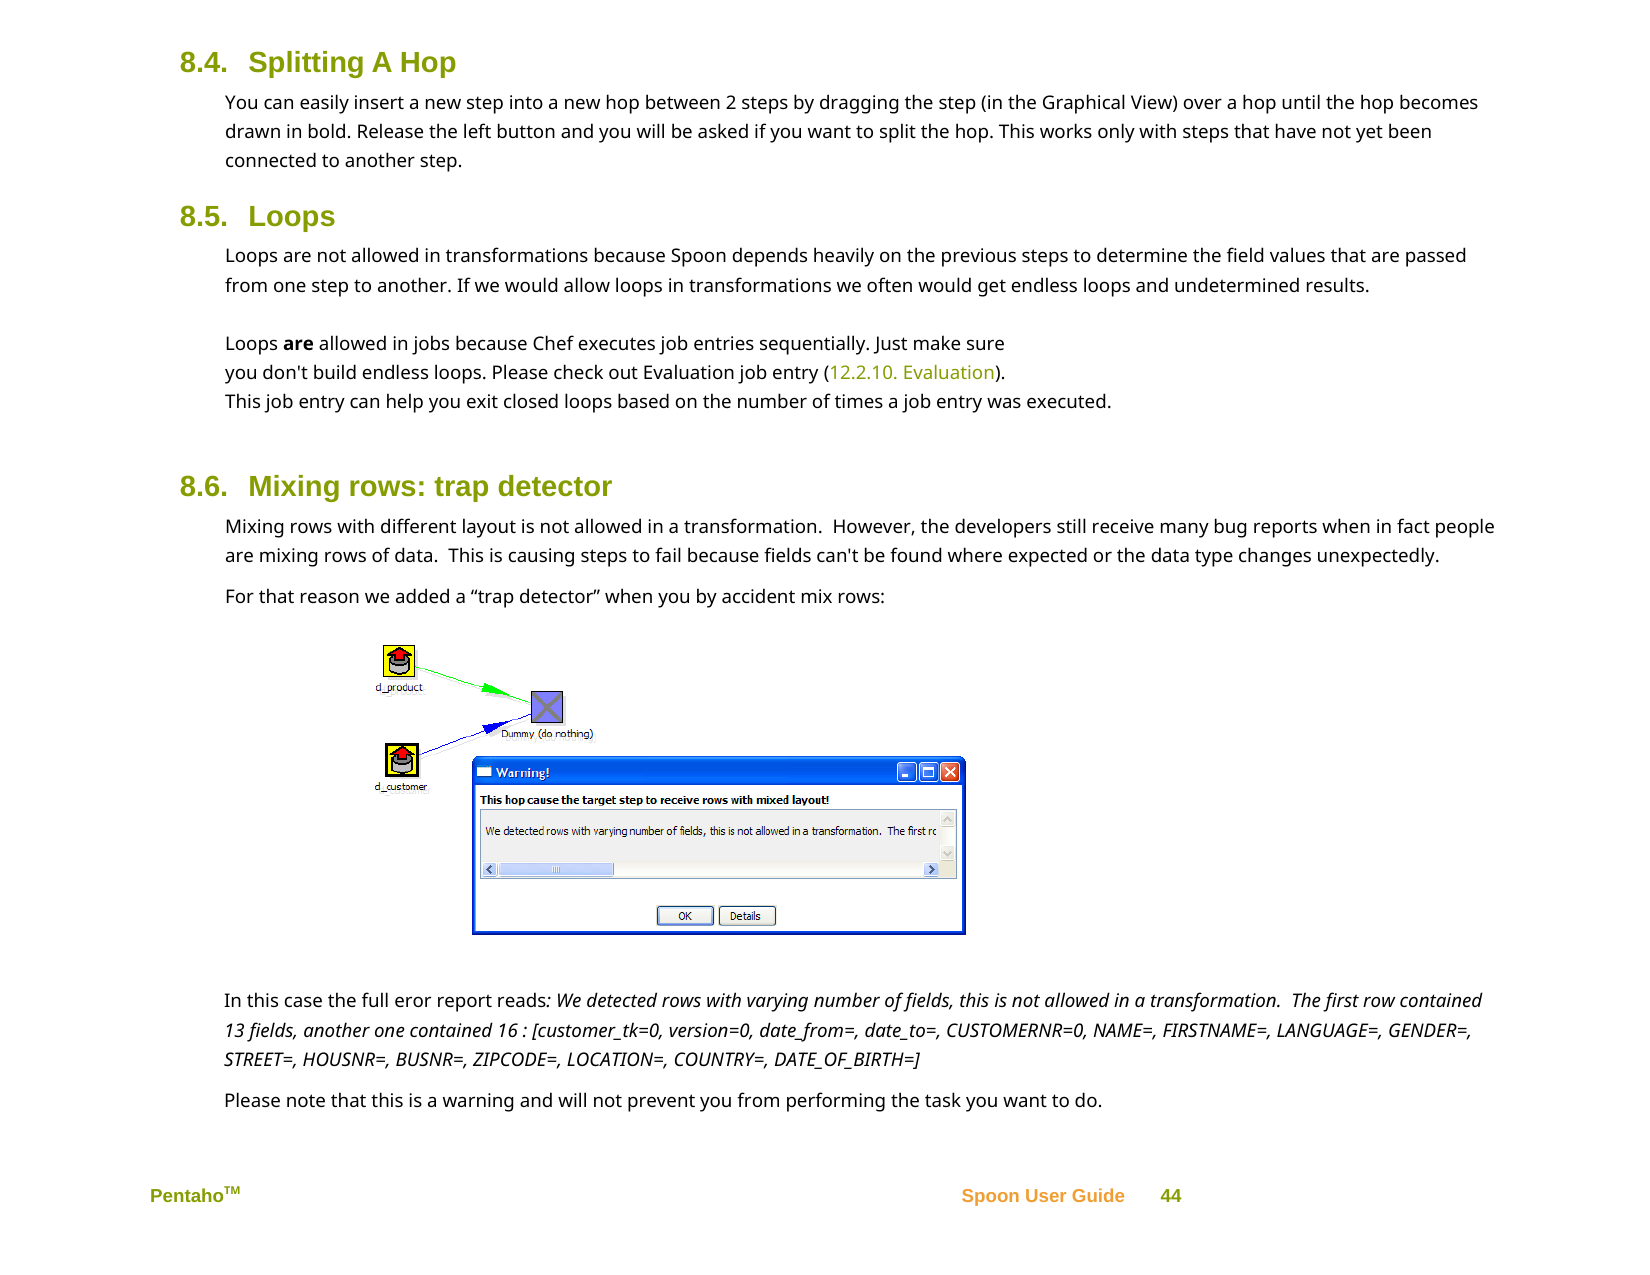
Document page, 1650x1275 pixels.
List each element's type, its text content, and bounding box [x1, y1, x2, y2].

picture [355, 634, 973, 943]
text Loops are allowed in jobs because Chef executes job entries sequentially. Just make sure [225, 327, 1500, 356]
text Mixing rows with different layout is not allowed in a transformation. However, the developers still receive many bug reports when in fact people are mixing rows of data. This is causing steps to fail because fields can't be found where expected or the data type changes unexpectedly. [225, 510, 1500, 568]
text Loops are not allowed in transformations because Spoon depends heavily on the previous steps to determine the field values that are passed from one step to another. If we would allow loops in transformations we often would get endless loops and undetermined results. [225, 239, 1500, 298]
text Please note that this is a warning and will not prevent you from performing the task you want to do. [224, 1084, 1500, 1114]
text you don't build endless loops. Please check out Evaluation job entry (12.2.10. Evaluation). [225, 356, 1500, 385]
subtitle Splitting A Hop [179, 45, 1500, 80]
text This job entry can help you exit closed loops based on the number of times a job entry was executed. [225, 385, 1500, 414]
subtitle Loops [179, 198, 1500, 233]
text In this case the full eror report reads: We detected rows with varying number of fields, this is not allowed in a transformation. The first row contained 13 fields, another one contained 16 : [customer_tk=0, version=0, date_from=, date_to=, CUSTOMERNR=0, NAME=, FIRSTNAME=, LANGUAGE=, GENDER=, STREET=, HOUSNR=, BUSNR=, ZIPCODE=, LOCATION=, COUNTRY=, DATE_OF_BIRTH=] [224, 984, 1500, 1072]
subtitle Mixing rows: trap detector [179, 469, 1500, 503]
text For that reason we added a “trap detector” when you by accident mix rows: [225, 581, 1500, 610]
text You can easily insert a new step into a new hop between 2 steps by dragging the step (in the Graphical View) over a hop until the hop becomes drawn in bold. Release the left button and you will be asked if you want to split the hop. This works only with steps that have not yet been connected to another step. [225, 86, 1500, 173]
